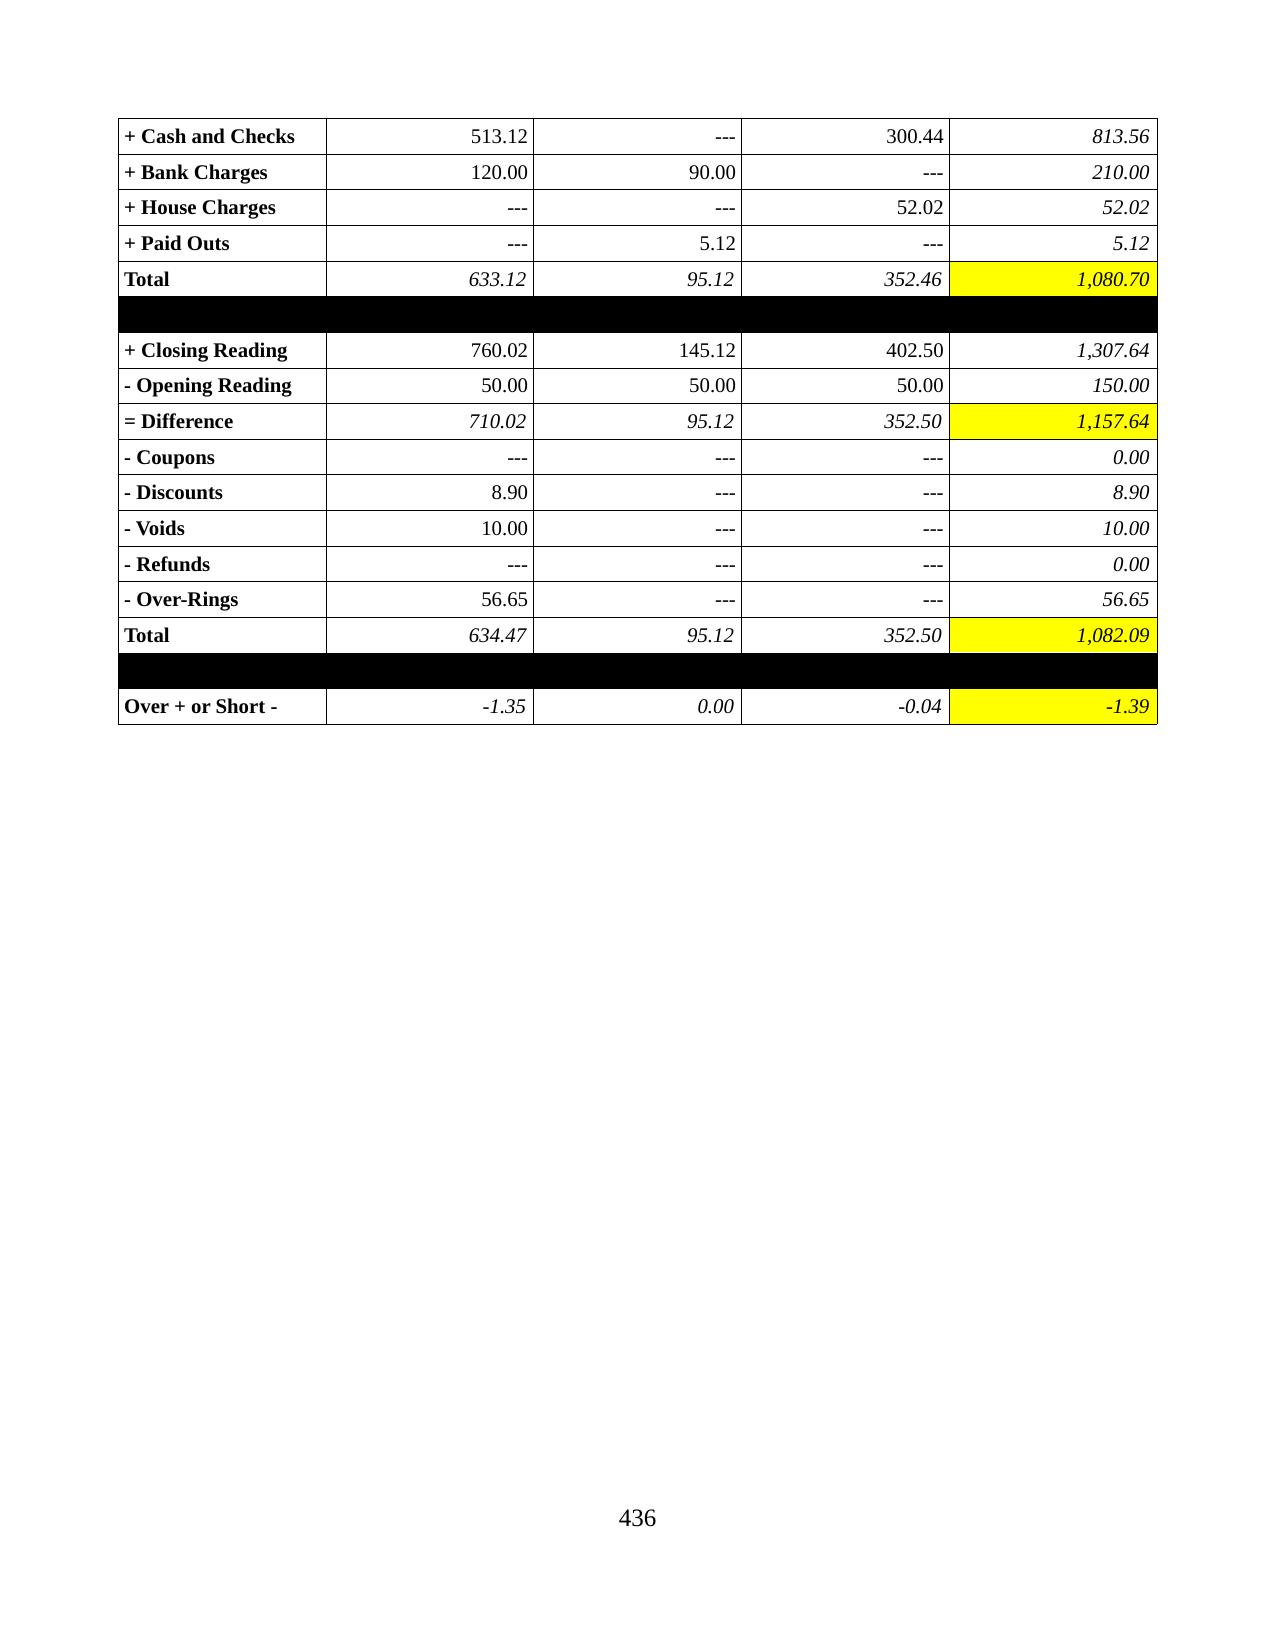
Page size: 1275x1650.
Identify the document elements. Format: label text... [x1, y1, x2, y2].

table_cell 5.12 [950, 226, 1157, 261]
table_cell [327, 654, 533, 688]
table_cell -1.35 [327, 689, 533, 724]
table_cell + Cash and Checks [119, 119, 326, 154]
table_cell 120.00 [327, 155, 533, 189]
table_cell [950, 297, 1157, 332]
table_cell 5.12 [534, 226, 741, 261]
table_cell --- [327, 190, 533, 225]
table_cell --- [327, 440, 533, 474]
table_cell 90.00 [534, 155, 741, 189]
table_cell 95.12 [534, 404, 741, 439]
table_cell 0.00 [950, 547, 1157, 581]
table_cell --- [742, 547, 949, 581]
table_cell - Voids [119, 511, 326, 546]
table_cell [950, 654, 1157, 688]
table_cell 52.02 [742, 190, 949, 225]
table_cell 56.65 [950, 582, 1157, 617]
table_cell [327, 297, 533, 332]
table_cell 513.12 [327, 119, 533, 154]
table_cell - Over-Rings [119, 582, 326, 617]
table_cell 402.50 [742, 333, 949, 367]
table_cell 150.00 [950, 369, 1157, 403]
table_cell 0.00 [534, 689, 741, 724]
table_cell --- [534, 511, 741, 546]
table_cell [742, 297, 949, 332]
table_cell Total [119, 262, 326, 296]
table_cell 352.46 [742, 262, 949, 296]
table_cell 10.00 [950, 511, 1157, 546]
table_cell 813.56 [950, 119, 1157, 154]
table_cell 1,157.64 [950, 404, 1157, 439]
table_cell [742, 654, 949, 688]
table_cell 1,307.64 [950, 333, 1157, 367]
table_cell - Refunds [119, 547, 326, 581]
table_cell 8.90 [327, 475, 533, 510]
table_cell [534, 654, 741, 688]
table_cell 710.02 [327, 404, 533, 439]
table_cell 1,080.70 [950, 262, 1157, 296]
table_cell 352.50 [742, 404, 949, 439]
table_cell --- [742, 226, 949, 261]
table_cell --- [327, 547, 533, 581]
table_cell + Bank Charges [119, 155, 326, 189]
table_cell + House Charges [119, 190, 326, 225]
table_cell [119, 297, 326, 332]
table_cell = Difference [119, 404, 326, 439]
table_cell 50.00 [742, 369, 949, 403]
table_cell 633.12 [327, 262, 533, 296]
table_cell 56.65 [327, 582, 533, 617]
table_cell 210.00 [950, 155, 1157, 189]
table_cell --- [534, 582, 741, 617]
table_cell 95.12 [534, 618, 741, 652]
table_cell 95.12 [534, 262, 741, 296]
table_cell --- [742, 440, 949, 474]
table_cell 8.90 [950, 475, 1157, 510]
table_cell - Discounts [119, 475, 326, 510]
table_cell 300.44 [742, 119, 949, 154]
table_cell -1.39 [950, 689, 1157, 724]
table_cell --- [742, 582, 949, 617]
table_cell - Opening Reading [119, 369, 326, 403]
table_cell 352.50 [742, 618, 949, 652]
table_cell --- [742, 155, 949, 189]
table_cell --- [742, 475, 949, 510]
table_cell + Closing Reading [119, 333, 326, 367]
table_cell 52.02 [950, 190, 1157, 225]
table_cell [534, 297, 741, 332]
table_cell 0.00 [950, 440, 1157, 474]
table_cell --- [534, 440, 741, 474]
table_cell --- [534, 475, 741, 510]
table_cell + Paid Outs [119, 226, 326, 261]
table_cell 10.00 [327, 511, 533, 546]
table_cell --- [327, 226, 533, 261]
table_cell --- [534, 119, 741, 154]
table_cell --- [534, 190, 741, 225]
table_cell 145.12 [534, 333, 741, 367]
table_cell [119, 654, 326, 688]
table_cell 760.02 [327, 333, 533, 367]
table_cell - Coupons [119, 440, 326, 474]
table_cell 634.47 [327, 618, 533, 652]
table_cell --- [742, 511, 949, 546]
table_cell 50.00 [327, 369, 533, 403]
table_cell Over + or Short - [119, 689, 326, 724]
table_cell -0.04 [742, 689, 949, 724]
table_cell --- [534, 547, 741, 581]
table_cell Total [119, 618, 326, 652]
table_cell 1,082.09 [950, 618, 1157, 652]
table_cell 50.00 [534, 369, 741, 403]
